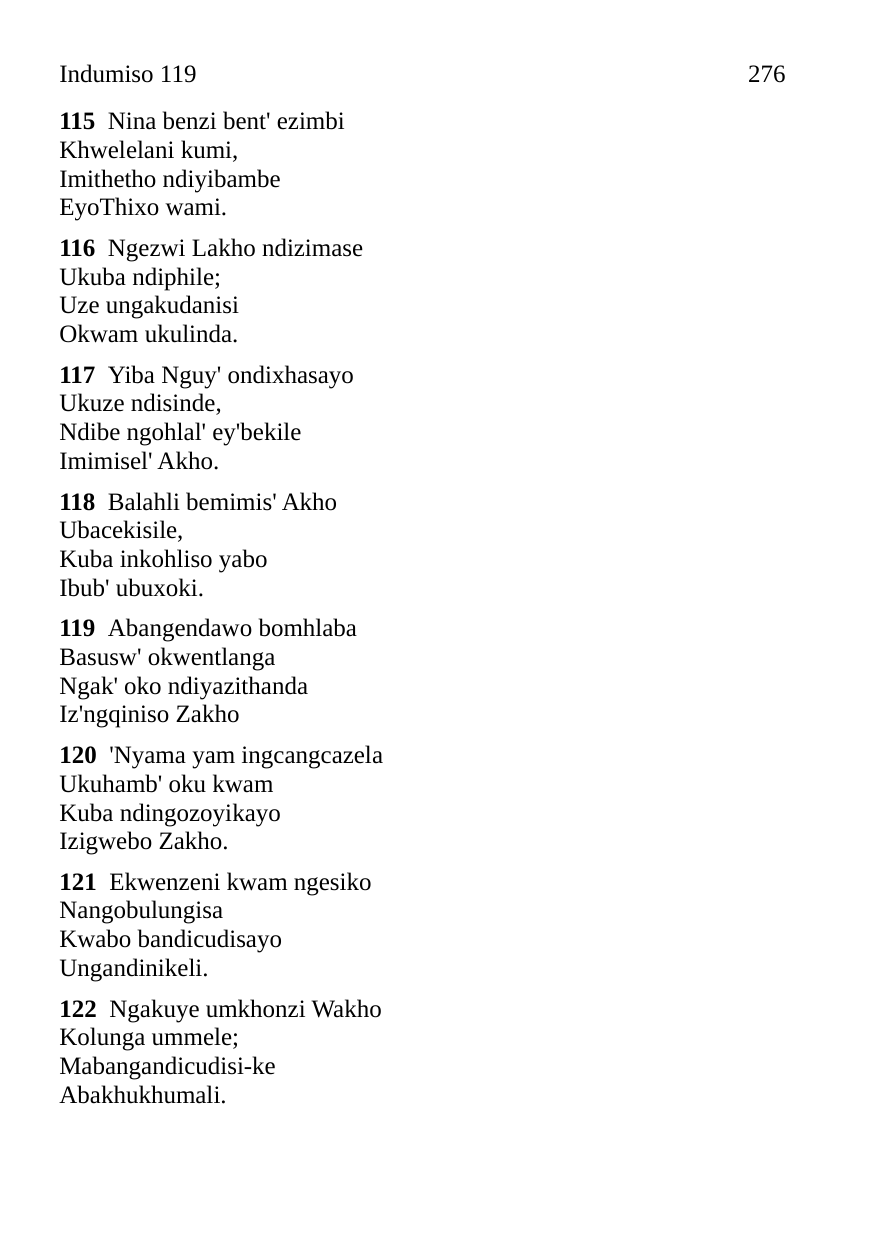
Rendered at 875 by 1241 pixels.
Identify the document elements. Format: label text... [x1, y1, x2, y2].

text Okwam ukulinda. [59, 319, 786, 348]
text Izigwebo Zakho. [59, 826, 786, 855]
text Ungandinikeli. [59, 953, 786, 982]
text Imithetho ndiyibambe [59, 164, 786, 192]
text Abakhukhumali. [59, 1080, 786, 1109]
text Ngak' oko ndiyazithanda [59, 671, 786, 699]
text 118 Balahli bemimis' Akho [59, 487, 786, 515]
text 117 Yiba Nguy' ondixhasayo [59, 360, 786, 388]
text Kolunga ummele; [59, 1022, 786, 1051]
text Kuba ndingozoyikayo [59, 798, 786, 826]
text 120 'Nyama yam ingcangcazela [59, 740, 786, 769]
text Iz'ngqiniso Zakho [59, 699, 786, 728]
text Ndibe ngohlal' ey'bekile [59, 417, 786, 446]
text Ibub' ubuxoki. [59, 573, 786, 602]
text 121 Ekwenzeni kwam ngesiko [59, 867, 786, 896]
text EyoThixo wami. [59, 192, 786, 221]
text Khwelelani kumi, [59, 135, 786, 164]
text Ukuze ndisinde, [59, 388, 786, 417]
text Ukuhamb' oku kwam [59, 769, 786, 798]
text Kwabo bandicudisayo [59, 924, 786, 953]
text 115 Nina benzi bent' ezimbi [59, 106, 786, 135]
text Ubacekisile, [59, 515, 786, 544]
text Ukuba ndiphile; [59, 262, 786, 291]
text Mabangandicudisi-ke [59, 1051, 786, 1080]
text Imimisel' Akho. [59, 446, 786, 475]
text Kuba inkohliso yabo [59, 544, 786, 573]
text 119 Abangendawo bomhlaba [59, 613, 786, 642]
text 116 Ngezwi Lakho ndizimase [59, 233, 786, 262]
text Uze ungakudanisi [59, 291, 786, 319]
text 122 Ngakuye umkhonzi Wakho [59, 994, 786, 1022]
text Nangobulungisa [59, 896, 786, 924]
text Basusw' okwentlanga [59, 642, 786, 671]
